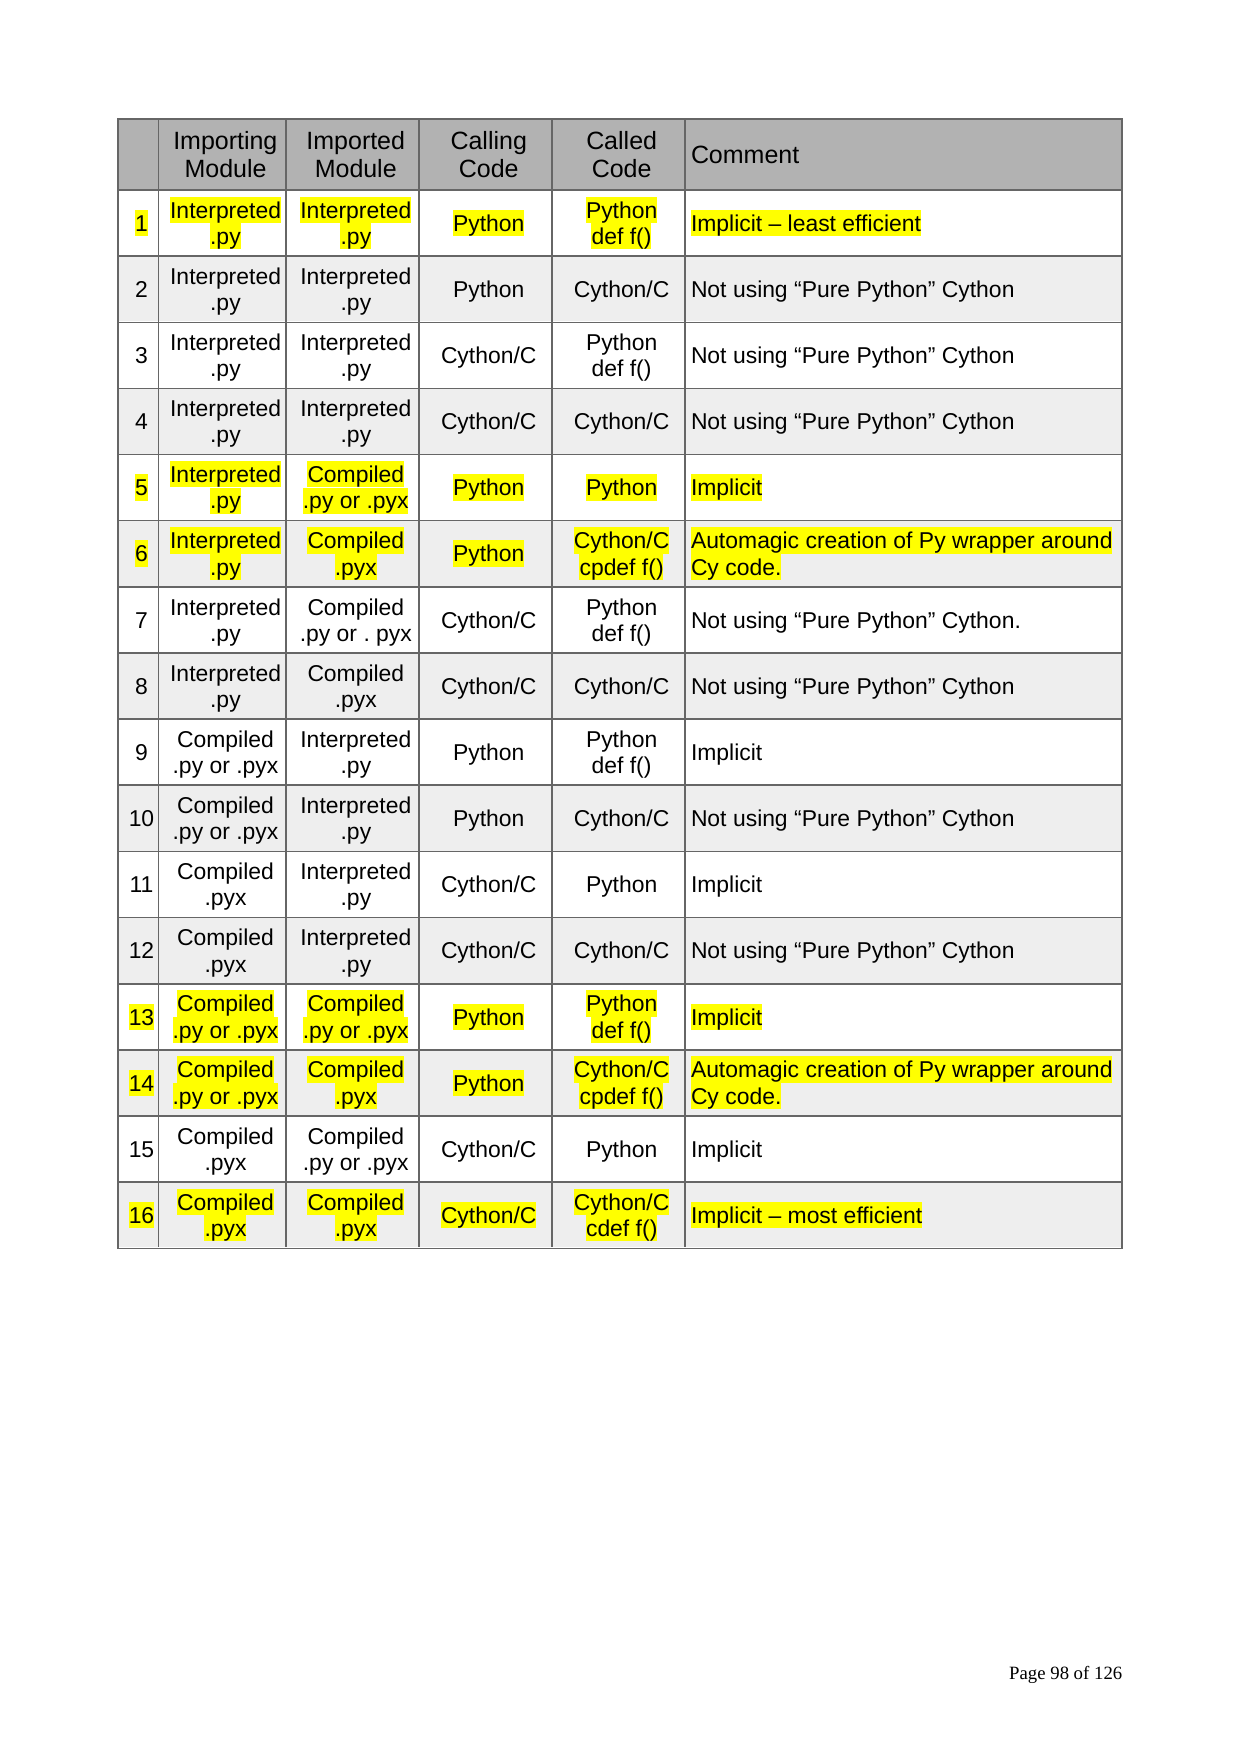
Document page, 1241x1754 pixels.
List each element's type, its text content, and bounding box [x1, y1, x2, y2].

table_cell Python [420, 720, 551, 784]
table_cell Compiled .py or .pyx [287, 1117, 418, 1181]
table_cell 6 [119, 521, 158, 586]
table_cell Interpreted .py [287, 852, 418, 917]
table_cell Compiled .py or .pyx [287, 455, 418, 520]
table_cell Python [420, 786, 551, 851]
table_cell Compiled .pyx [287, 1183, 418, 1247]
table_cell Compiled .pyx [287, 654, 418, 718]
table_cell Python def f() [553, 191, 684, 255]
table_cell Cython/C [420, 1183, 551, 1247]
table_cell Interpreted .py [159, 455, 285, 520]
table_cell Interpreted .py [159, 323, 285, 387]
table_cell Interpreted .py [159, 389, 285, 454]
table_header Calling Code [420, 120, 551, 189]
table_cell 2 [119, 257, 158, 321]
table_cell Cython/C [420, 852, 551, 917]
table_cell Compiled .pyx [287, 1051, 418, 1115]
table_cell 9 [119, 720, 158, 784]
table_cell Compiled .py or . pyx [287, 588, 418, 652]
table_cell Compiled .py or .pyx [287, 985, 418, 1049]
table_cell Cython/C [420, 1117, 551, 1181]
table_cell 16 [119, 1183, 158, 1247]
table_cell Cython/C [420, 323, 551, 387]
table_cell Python [420, 257, 551, 321]
table_cell Interpreted .py [287, 323, 418, 387]
table_cell Implicit [686, 1117, 1121, 1181]
table_cell Compiled .py or .pyx [159, 786, 285, 851]
table_cell 14 [119, 1051, 158, 1115]
table_cell 4 [119, 389, 158, 454]
table_cell 1 [119, 191, 158, 255]
table_cell Cython/C [420, 389, 551, 454]
table_cell Interpreted .py [159, 191, 285, 255]
table_cell Python [420, 1051, 551, 1115]
table_cell Python [553, 852, 684, 917]
table_cell Compiled .py or .pyx [159, 720, 285, 784]
table_cell Not using “Pure Python” Cython [686, 918, 1121, 983]
table_cell Not using “Pure Python” Cython [686, 257, 1121, 321]
table_cell Not using “Pure Python” Cython [686, 323, 1121, 387]
table_cell Implicit – least efficient [686, 191, 1121, 255]
table_cell Python [420, 191, 551, 255]
table_cell Compiled .pyx [159, 918, 285, 983]
table_cell Automagic creation of Py wrapper around Cy code. [686, 521, 1121, 586]
table_cell Not using “Pure Python” Cython [686, 786, 1121, 851]
table_cell Implicit [686, 455, 1121, 520]
table_cell Interpreted .py [159, 521, 285, 586]
table_cell Python [553, 455, 684, 520]
table_cell Compiled .py or .pyx [159, 985, 285, 1049]
table_cell Interpreted .py [287, 918, 418, 983]
table_cell 3 [119, 323, 158, 387]
table_cell Interpreted .py [159, 257, 285, 321]
table_header Called Code [553, 120, 684, 189]
table_cell Python [420, 521, 551, 586]
table_cell Python [553, 1117, 684, 1181]
table_cell Compiled .pyx [287, 521, 418, 586]
table_cell Python [420, 455, 551, 520]
table_cell Implicit [686, 852, 1121, 917]
table_cell Implicit [686, 720, 1121, 784]
table_cell Cython/C [420, 588, 551, 652]
table_cell Python def f() [553, 720, 684, 784]
table_cell Python [420, 985, 551, 1049]
table_cell Interpreted .py [159, 654, 285, 718]
table_cell Cython/C cpdef f() [553, 1051, 684, 1115]
table_cell Cython/C cdef f() [553, 1183, 684, 1247]
table_cell Interpreted .py [287, 720, 418, 784]
table_cell Compiled .pyx [159, 1117, 285, 1181]
table_cell Cython/C cpdef f() [553, 521, 684, 586]
table_cell Cython/C [420, 654, 551, 718]
table_header Comment [686, 120, 1121, 189]
table_cell Implicit – most efficient [686, 1183, 1121, 1247]
table_cell Interpreted .py [287, 786, 418, 851]
table_cell Compiled .pyx [159, 1183, 285, 1247]
table_cell Not using “Pure Python” Cython. [686, 588, 1121, 652]
table_cell 12 [119, 918, 158, 983]
table_cell 10 [119, 786, 158, 851]
table_cell Cython/C [553, 654, 684, 718]
table_cell Cython/C [553, 786, 684, 851]
table_header Imported Module [287, 120, 418, 189]
table_cell Cython/C [553, 389, 684, 454]
table_cell Python def f() [553, 588, 684, 652]
table_cell 5 [119, 455, 158, 520]
table_cell Implicit [686, 985, 1121, 1049]
table_cell Automagic creation of Py wrapper around Cy code. [686, 1051, 1121, 1115]
table_cell Compiled .py or .pyx [159, 1051, 285, 1115]
table_cell Not using “Pure Python” Cython [686, 654, 1121, 718]
table_cell Cython/C [553, 918, 684, 983]
table_cell 8 [119, 654, 158, 718]
table_header Importing Module [159, 120, 285, 189]
table_cell Interpreted .py [287, 191, 418, 255]
table_header [119, 120, 158, 189]
table_cell 15 [119, 1117, 158, 1181]
table_cell Python def f() [553, 323, 684, 387]
table_cell 11 [119, 852, 158, 917]
table_cell 7 [119, 588, 158, 652]
table_cell Interpreted .py [287, 257, 418, 321]
table_cell Compiled .pyx [159, 852, 285, 917]
table_cell Interpreted .py [287, 389, 418, 454]
table_cell Interpreted .py [159, 588, 285, 652]
table_cell Cython/C [420, 918, 551, 983]
table_cell Cython/C [553, 257, 684, 321]
table_cell Not using “Pure Python” Cython [686, 389, 1121, 454]
table_cell Python def f() [553, 985, 684, 1049]
table_cell 13 [119, 985, 158, 1049]
